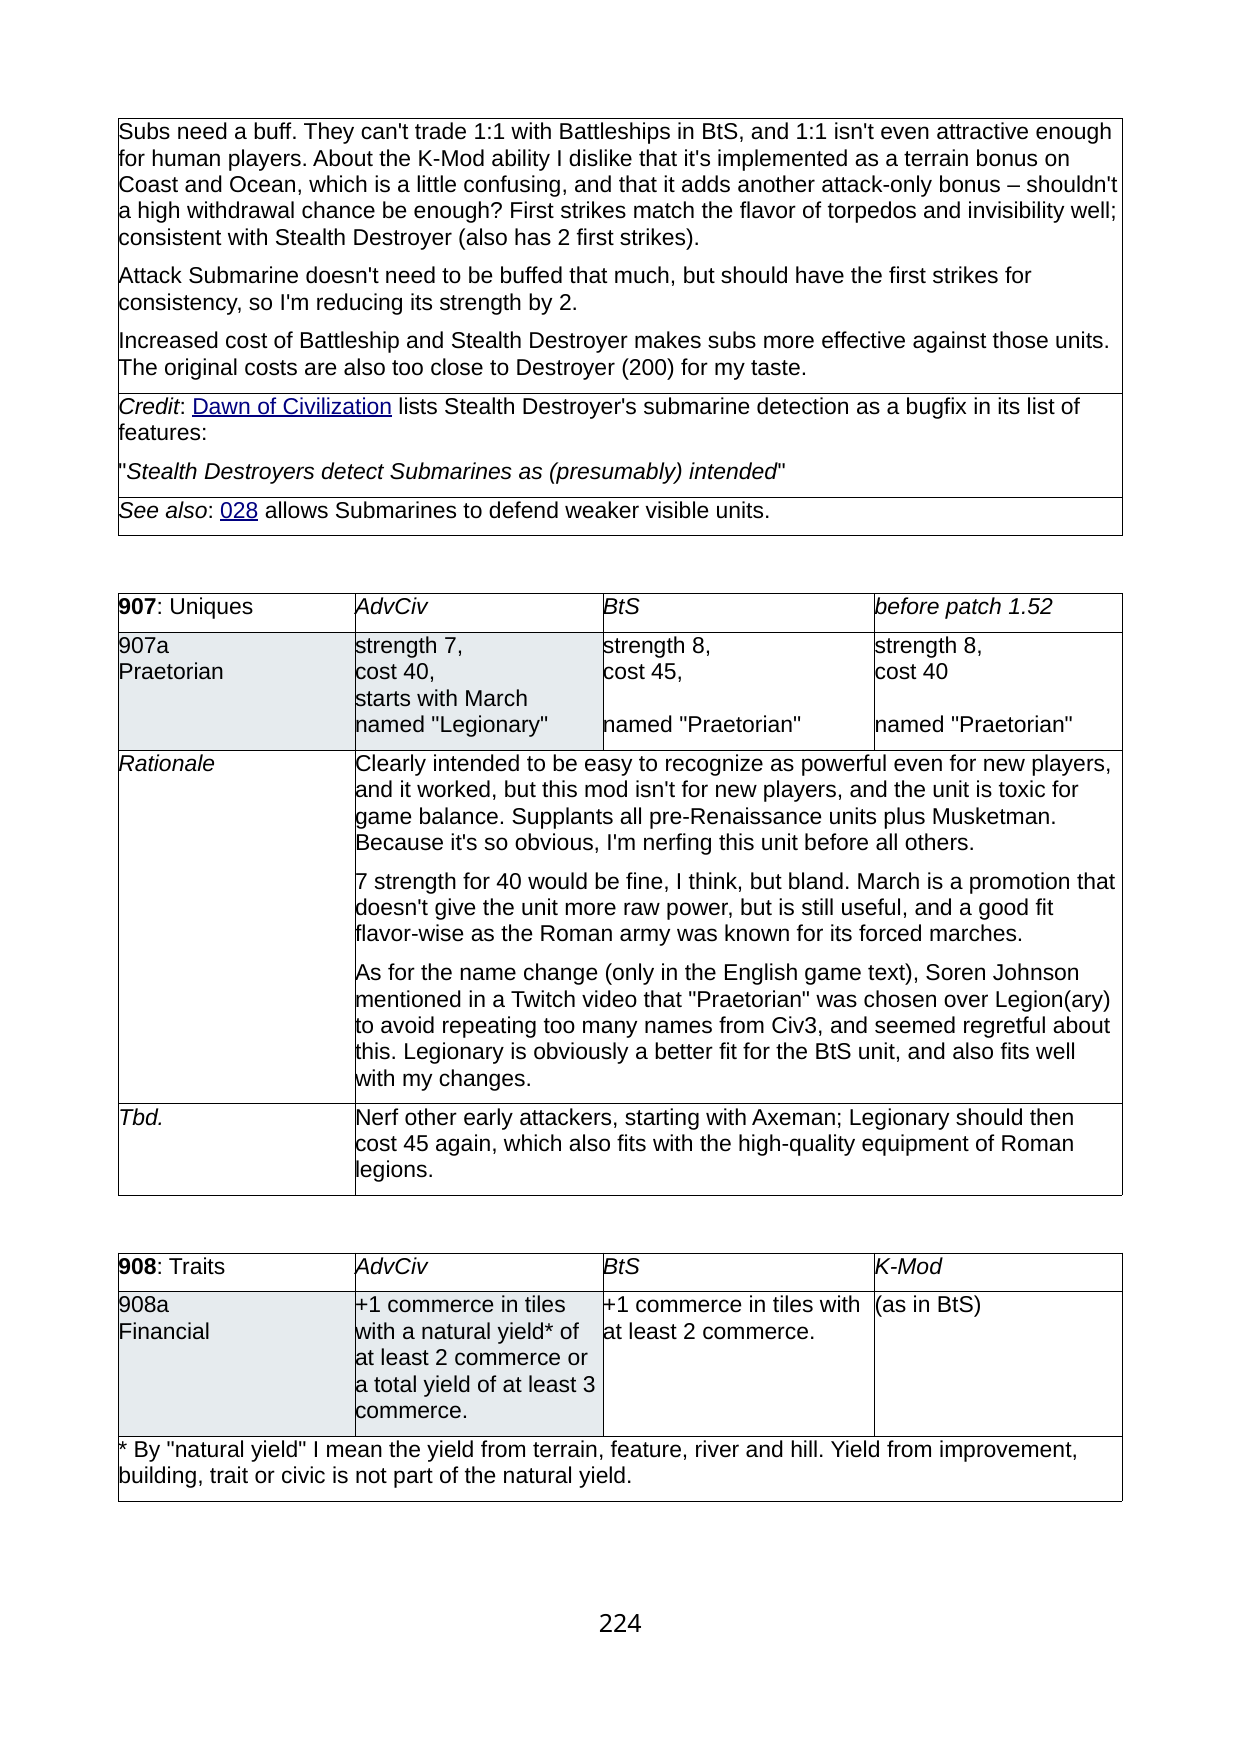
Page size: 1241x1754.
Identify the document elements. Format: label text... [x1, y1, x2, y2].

table_header 908: Traits [119, 1254, 355, 1291]
table_cell Subs need a buff. They can't trade 1:1 with Battleships in BtS, and 1:1 isn't even attractive enough for human players. About the K-Mod ability I dislike that it's implemented as a terrain bonus on Coast and Ocean, which is a little confusing, and that it adds another attack-only bonus – shouldn't a high withdrawal chance be enough? First strikes match the flavor of torpedos and invisibility well; consistent with Stealth Destroyer (also has 2 first strikes). Attack Submarine doesn't need to be buffed that much, but should have the first strikes for consistency, so I'm reducing its strength by 2. Increased cost of Battleship and Stealth Destroyer makes subs more effective against those units. The original costs are also too close to Destroyer (200) for my taste. [119, 119, 1122, 393]
table_cell Clearly intended to be easy to recognize as powerful even for new players, and it worked, but this mod isn't for new players, and the unit is toxic for game balance. Supplants all pre-Renaissance units plus Musketman. Because it's so obvious, I'm nerfing this unit before all others. 7 strength for 40 would be fine, I think, but bland. March is a promotion that doesn't give the unit more raw power, but is still useful, and a good fit flavor-wise as the Roman army was known for its forced marches. As for the name change (only in the English game text), Soren Johnson mentioned in a Twitch video that "Praetorian" was chosen over Legion(ary) to avoid repeating too many names from Civ3, and seemed regretful about this. Legionary is obviously a better fit for the BtS unit, and also fits well with my changes. [356, 751, 1122, 1103]
table_cell See also: 028 allows Submarines to defend weaker visible units. [119, 498, 1122, 535]
table_cell strength 8, cost 45, named "Praetorian" [604, 633, 874, 750]
table_header AdvCiv [356, 1254, 603, 1291]
table_cell 907a Praetorian [119, 633, 355, 750]
table_cell Rationale [119, 751, 355, 1103]
table_cell (as in BtS) [875, 1292, 1122, 1436]
table_header 907: Uniques [119, 594, 355, 632]
table_cell * By "natural yield" I mean the yield from terrain, feature, river and hill. Yield from improvement, building, trait or civic is not part of the natural yield. [119, 1437, 1122, 1501]
table_cell Tbd. [119, 1104, 355, 1195]
table_cell 908a Financial [119, 1292, 355, 1436]
table_header before patch 1.52 [875, 594, 1122, 632]
table_cell +1 commerce in tiles with a natural yield* of at least 2 commerce or a total yield of at least 3 commerce. [356, 1292, 603, 1436]
table_cell +1 commerce in tiles with at least 2 commerce. [604, 1292, 874, 1436]
table_header BtS [604, 1254, 874, 1291]
table_cell Nerf other early attackers, starting with Axeman; Legionary should then cost 45 again, which also fits with the high-quality equipment of Roman legions. [356, 1104, 1122, 1195]
table_header BtS [604, 594, 874, 632]
table_cell strength 7, cost 40, starts with March named "Legionary" [356, 633, 603, 750]
table_cell Credit: Dawn of Civilization lists Stealth Destroyer's submarine detection as a bugfix in its list of features: "Stealth Destroyers detect Submarines as (presumably) intended" [119, 394, 1122, 497]
table_header K-Mod [875, 1254, 1122, 1291]
table_header AdvCiv [356, 594, 603, 632]
table_cell strength 8, cost 40 named "Praetorian" [875, 633, 1122, 750]
